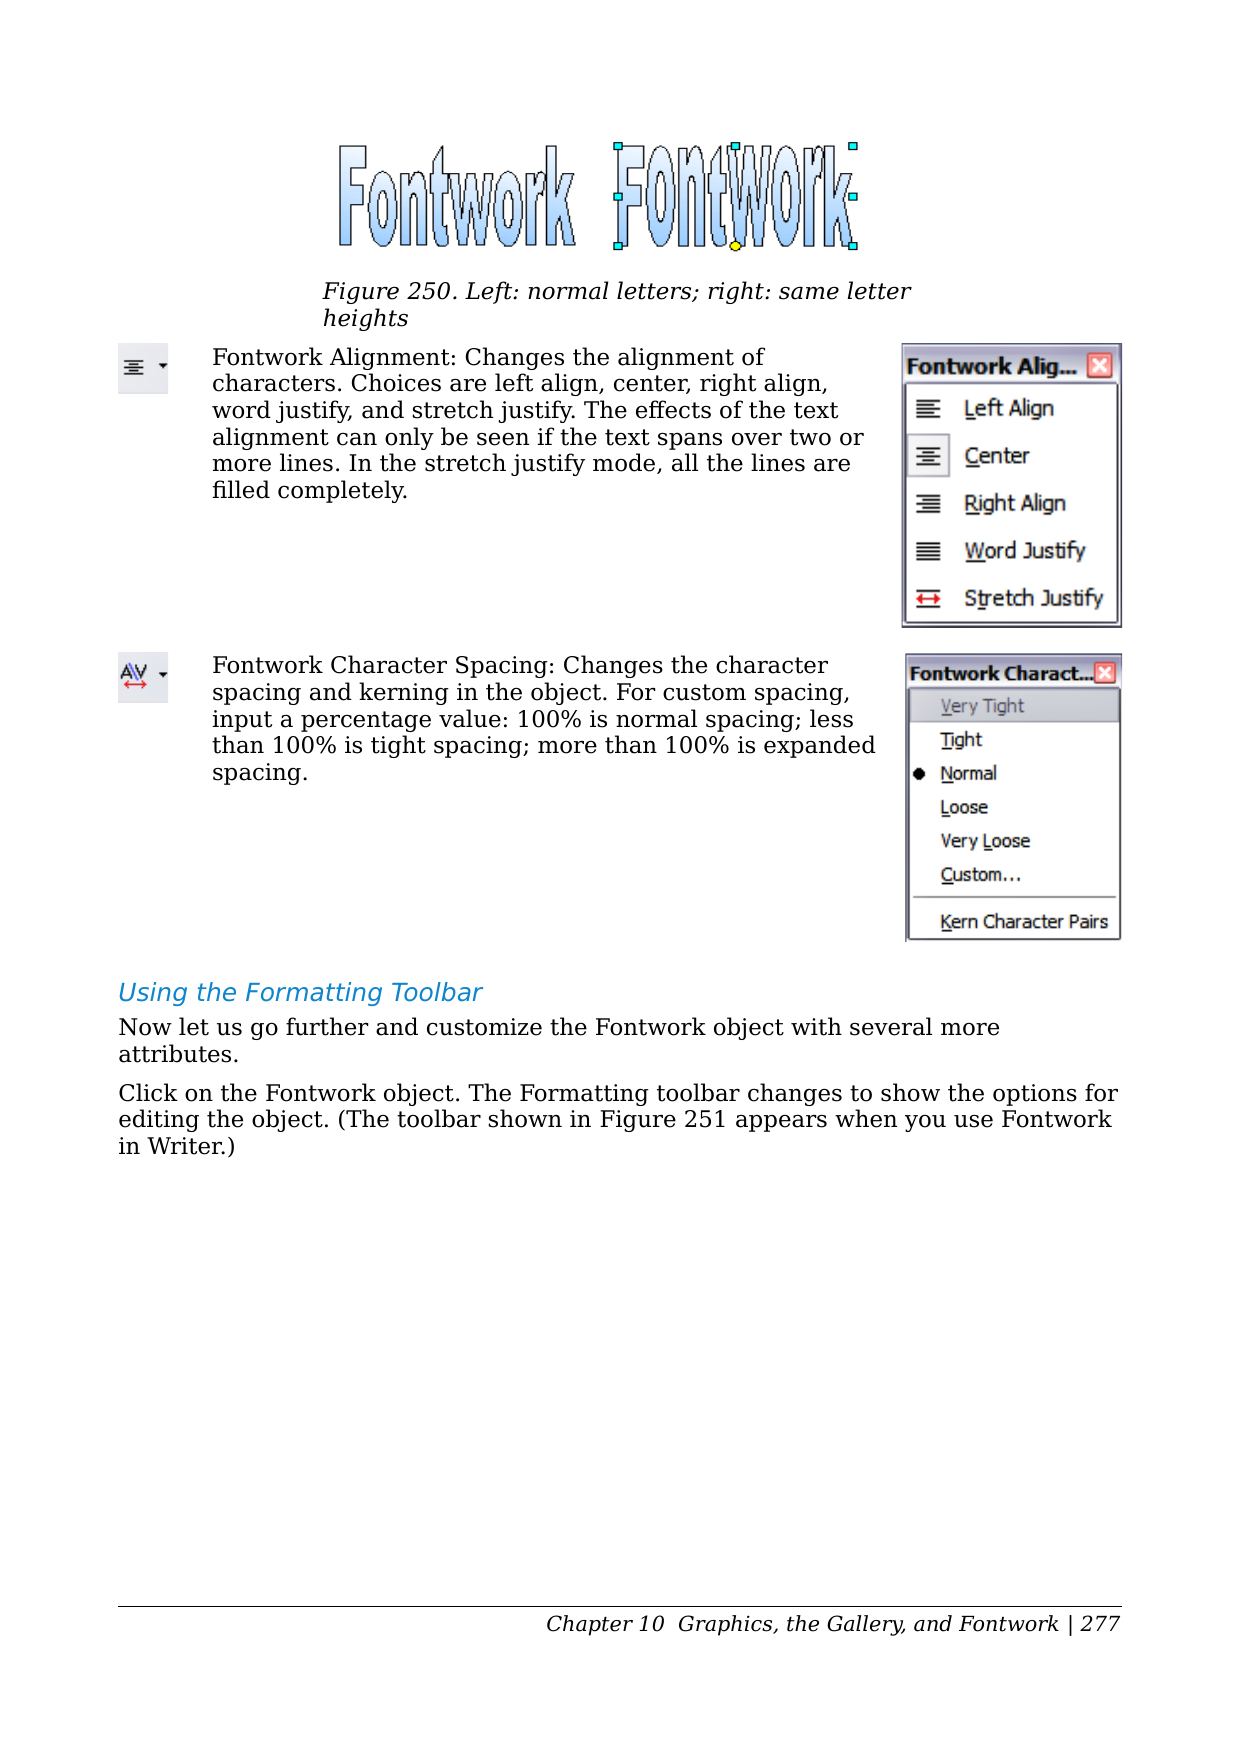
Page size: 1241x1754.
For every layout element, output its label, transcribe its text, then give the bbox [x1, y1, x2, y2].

table_header Fontwork Character Spacing: Changes the character spacing and kerning in the object. For custom spacing, input a percentage value: 100% is normal spacing; less than 100% is tight spacing; more than 100% is expanded spacing. [212, 653, 882, 954]
picture [322, 118, 878, 272]
picture [905, 652, 1123, 942]
table_header Fontwork Alignment: Changes the alignment of characters. Choices are left align, center, right align, word justify, and stretch justify. The effects of the text alignment can only be seen if the text spans over two or more lines. In the stretch justify mode, all the lines are filled completely. [212, 344, 874, 640]
text Now let us go further and customize the Fontwork object with several more attributes. [118, 1014, 1122, 1067]
picture [901, 343, 1123, 628]
table_header [118, 653, 212, 954]
table_header [118, 344, 212, 640]
picture [118, 343, 169, 394]
text Figure 250. Left: normal letters; right: same letter heights [323, 278, 917, 331]
table_header [883, 653, 1122, 954]
picture [118, 652, 169, 703]
table_header [874, 344, 1122, 640]
subtitle Using the Formatting Toolbar [118, 978, 1122, 1008]
text Click on the Fontwork object. The Formatting toolbar changes to show the options for editing the object. (The toolbar shown in Figure 251 appears when you use Fontwork in Writer.) [118, 1080, 1122, 1160]
